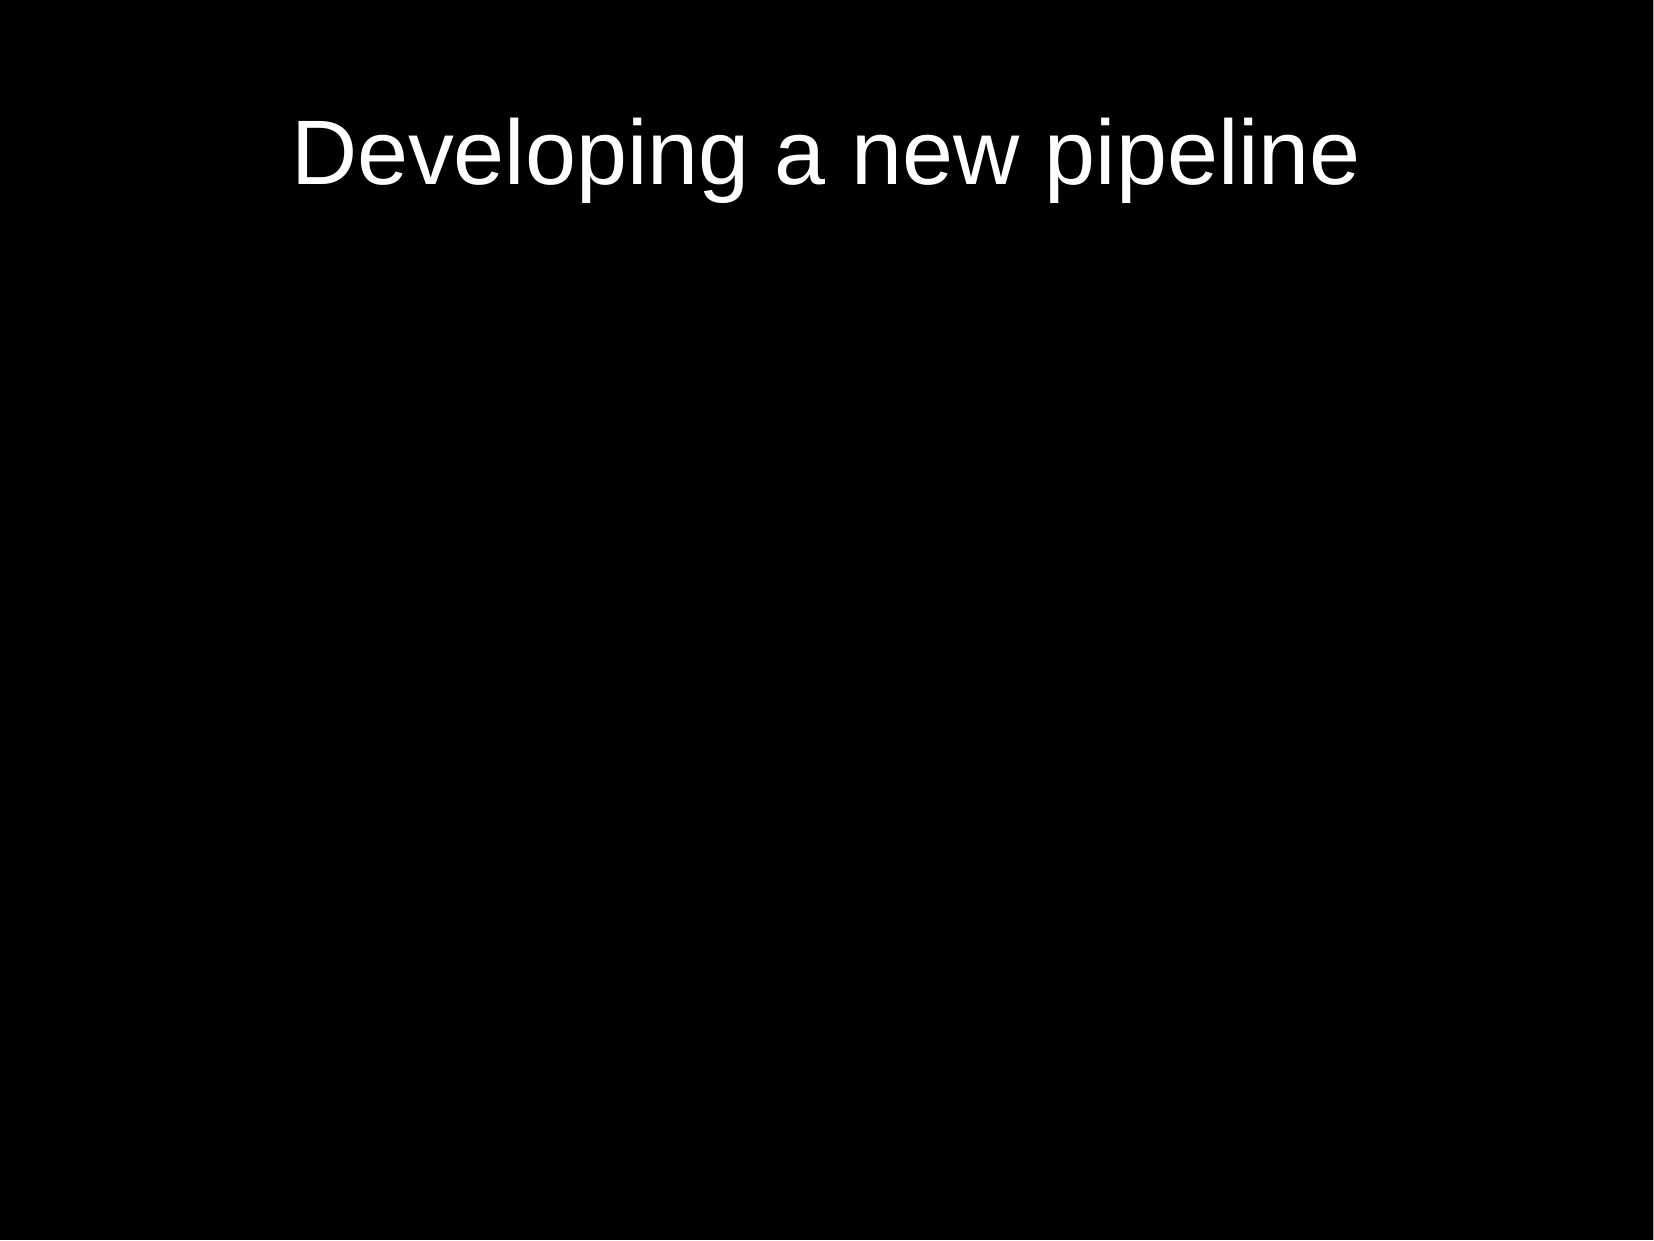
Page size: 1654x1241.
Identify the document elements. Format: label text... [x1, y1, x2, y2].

title Developing a new pipeline [82, 49, 1571, 257]
